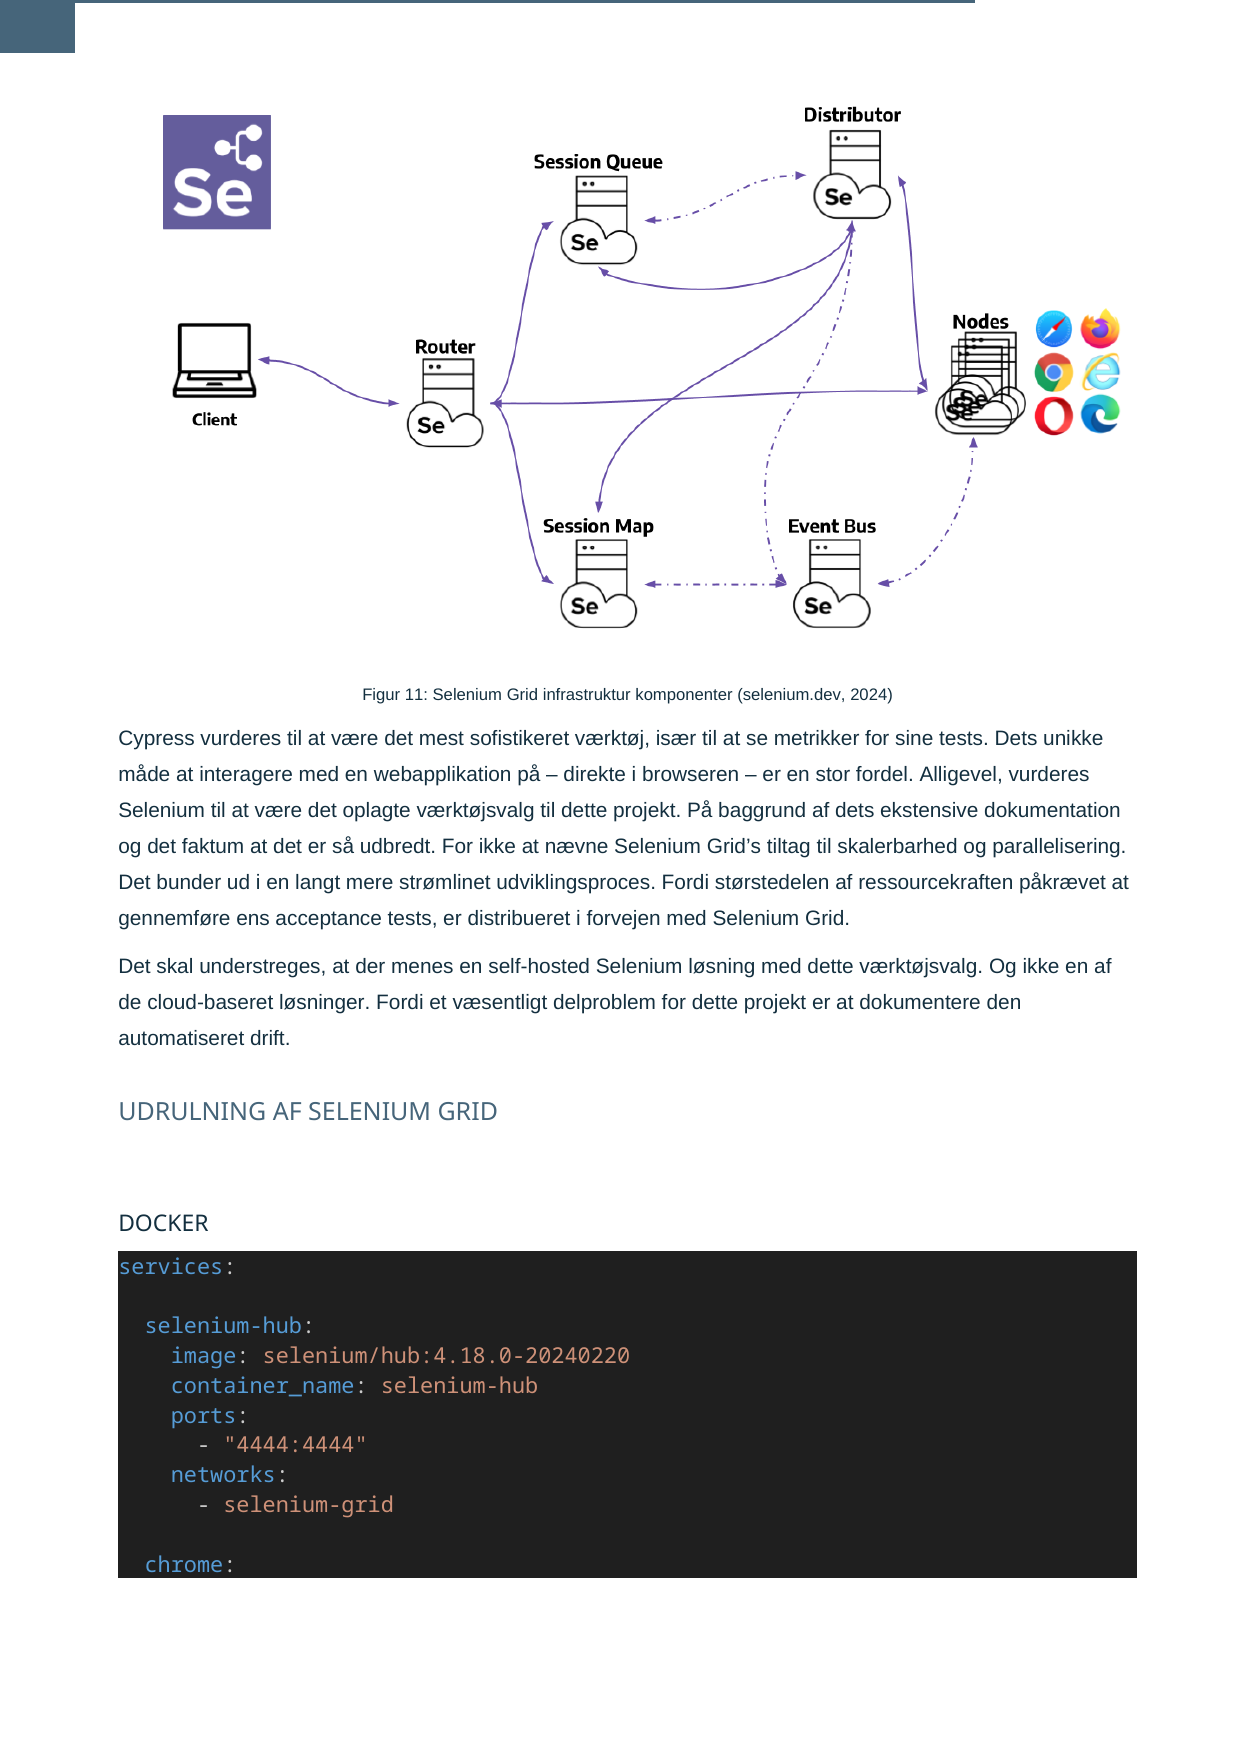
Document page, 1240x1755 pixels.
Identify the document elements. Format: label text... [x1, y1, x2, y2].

text container_name: selenium-hub [118, 1370, 1137, 1400]
text Cypress vurderes til at være det mest sofistikeret værktøj, især til at se metrikker for sine tests. Dets unikke måde at interagere med en webapplikation på – direkte i browseren – er en stor fordel. Alligevel, vurderes Selenium til at være det oplagte værktøjsvalg til dette projekt. På baggrund af dets ekstensive dokumentation og det faktum at det er så udbredt. For ikke at nævne Selenium Grid’s tiltag til skalerbarhed og parallelisering. Det bunder ud i en langt mere strømlinet udviklingsproces. Fordi størstedelen af ressourcekraften påkrævet at gennemføre ens acceptance tests, er distribueret i forvejen med Selenium Grid. [118, 726, 1137, 930]
text services: [118, 1251, 1137, 1281]
subtitle Udrulning af Selenium Grid [118, 1093, 1137, 1127]
text Det skal understreges, at der menes en self-hosted Selenium løsning med dette værktøjsvalg. Og ikke en af de cloud-baseret løsninger. Fordi et væsentligt delproblem for dette projekt er at dokumentere den automatiseret drift. [118, 954, 1137, 1050]
text image: selenium/hub:4.18.0-20240220 [118, 1340, 1137, 1370]
text - selenium-grid [118, 1489, 1137, 1519]
text selenium-hub: [118, 1310, 1137, 1340]
text - "4444:4444" [118, 1429, 1137, 1459]
text chrome: [118, 1549, 1137, 1578]
text ports: [118, 1400, 1137, 1429]
text networks: [118, 1459, 1137, 1489]
text Figur 11: Selenium Grid infrastruktur komponenter (selenium.dev, 2024) [118, 685, 1137, 704]
subtitle Docker [118, 1207, 1137, 1238]
